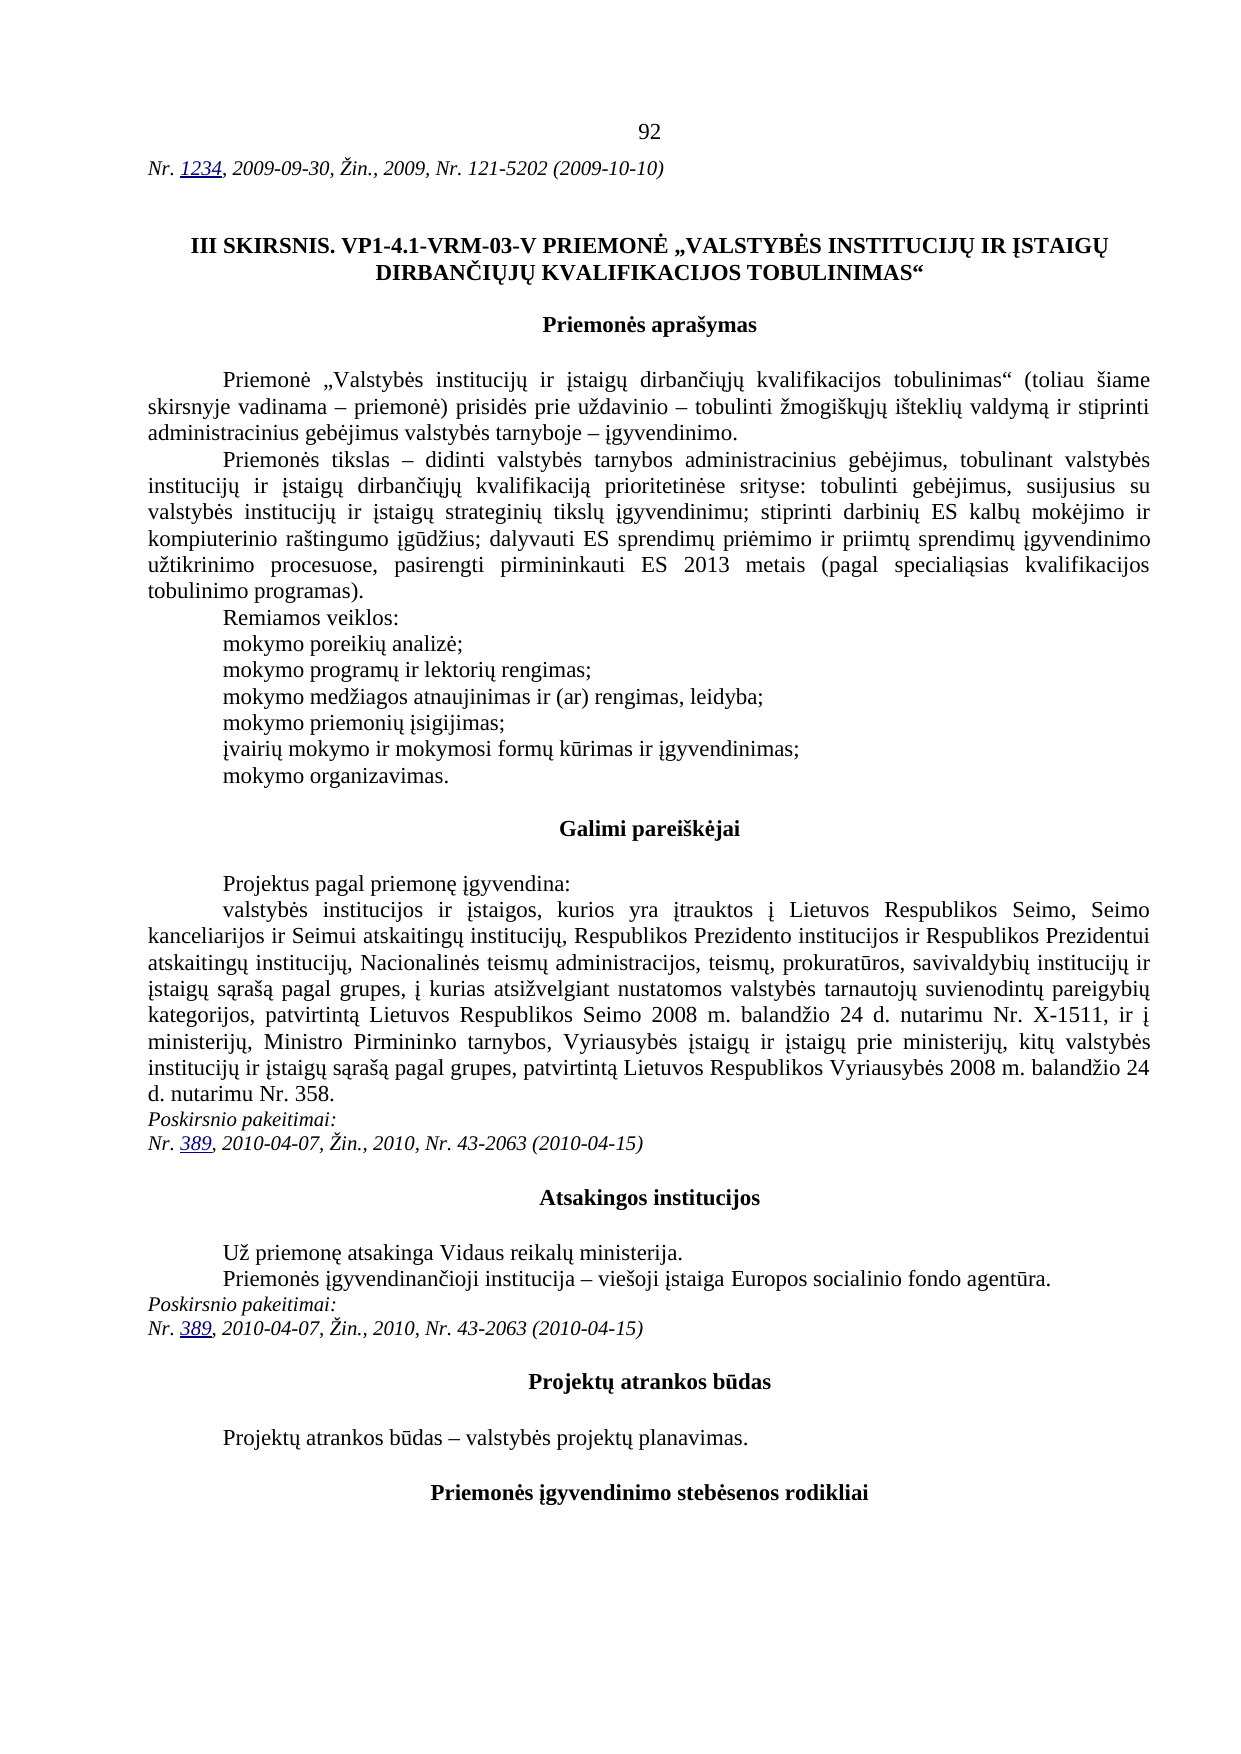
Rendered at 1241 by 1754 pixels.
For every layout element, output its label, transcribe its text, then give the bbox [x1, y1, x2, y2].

text mokymo organizavimas. [148, 762, 1152, 788]
text Nr. 389, 2010-04-07, Žin., 2010, Nr. 43-2063 (2010-04-15) [148, 1316, 1152, 1340]
text mokymo programų ir lektorių rengimas; [148, 656, 1152, 683]
text Nr. 1234, 2009-09-30, Žin., 2009, Nr. 121-5202 (2009-10-10) [148, 156, 1152, 180]
text valstybės institucijos ir įstaigos, kurios yra įtrauktos į Lietuvos Respublikos Seimo, Seimo kanceliarijos ir Seimui atskaitingų institucijų, Respublikos Prezidento institucijos ir Respublikos Prezidentui atskaitingų institucijų, Nacionalinės teismų administracijos, teismų, prokuratūros, savivaldybių institucijų ir įstaigų sąrašą pagal grupes, į kurias atsižvelgiant nustatomos valstybės tarnautojų suvienodintų pareigybių kategorijos, patvirtintą Lietuvos Respublikos Seimo 2008 m. balandžio 24 d. nutarimu Nr. X-1511, ir į ministerijų, Ministro Pirmininko tarnybos, Vyriausybės įstaigų ir įstaigų prie ministerijų, kitų valstybės institucijų ir įstaigų sąrašą pagal grupes, patvirtintą Lietuvos Respublikos Vyriausybės 2008 m. balandžio 24 d. nutarimu Nr. 358. [148, 896, 1152, 1107]
text įvairių mokymo ir mokymosi formų kūrimas ir įgyvendinimas; [148, 736, 1152, 762]
text Poskirsnio pakeitimai: [148, 1292, 1152, 1316]
text mokymo medžiagos atnaujinimas ir (ar) rengimas, leidyba; [148, 683, 1152, 709]
text Atsakingos institucijos [148, 1184, 1152, 1210]
text mokymo poreikių analizė; [148, 630, 1152, 656]
text Projektų atrankos būdas [148, 1368, 1152, 1395]
text Priemonės įgyvendinančioji institucija – viešoji įstaiga Europos socialinio fondo agentūra. [148, 1265, 1152, 1292]
text Nr. 389, 2010-04-07, Žin., 2010, Nr. 43-2063 (2010-04-15) [148, 1131, 1152, 1155]
text Priemonės aprašymas [148, 311, 1152, 338]
text Priemonė „Valstybės institucijų ir įstaigų dirbančiųjų kvalifikacijos tobulinimas“ (toliau šiame skirsnyje vadinama – priemonė) prisidės prie uždavinio – tobulinti žmogiškųjų išteklių valdymą ir stiprinti administracinius gebėjimus valstybės tarnyboje – įgyvendinimo. [148, 367, 1152, 446]
text Priemonės įgyvendinimo stebėsenos rodikliai [148, 1479, 1152, 1505]
text Galimi pareiškėjai [148, 814, 1152, 841]
text Projektus pagal priemonę įgyvendina: [148, 870, 1152, 896]
text Projektų atrankos būdas – valstybės projektų planavimas. [148, 1423, 1152, 1450]
text Remiamos veiklos: [148, 604, 1152, 630]
text Priemonės tikslas – didinti valstybės tarnybos administracinius gebėjimus, tobulinant valstybės institucijų ir įstaigų dirbančiųjų kvalifikaciją prioritetinėse srityse: tobulinti gebėjimus, susijusius su valstybės institucijų ir įstaigų strateginių tikslų įgyvendinimu; stiprinti darbinių ES kalbų mokėjimo ir kompiuterinio raštingumo įgūdžius; dalyvauti ES sprendimų priėmimo ir priimtų sprendimų įgyvendinimo užtikrinimo procesuose, pasirengti pirmininkauti ES 2013 metais (pagal specialiąsias kvalifikacijos tobulinimo programas). [148, 446, 1152, 604]
subtitle III SKIRSNIS. VP1-4.1-VRM-03-V PRIEMONĖ „VALSTYBĖS INSTITUCIJŲ IR ĮSTAIGŲ DIRBANČIŲJŲ KVALIFIKACIJOS TOBULINIMAS“ [148, 232, 1152, 285]
text Poskirsnio pakeitimai: [148, 1107, 1152, 1131]
text Už priemonę atsakinga Vidaus reikalų ministerija. [148, 1239, 1152, 1265]
text mokymo priemonių įsigijimas; [148, 709, 1152, 736]
